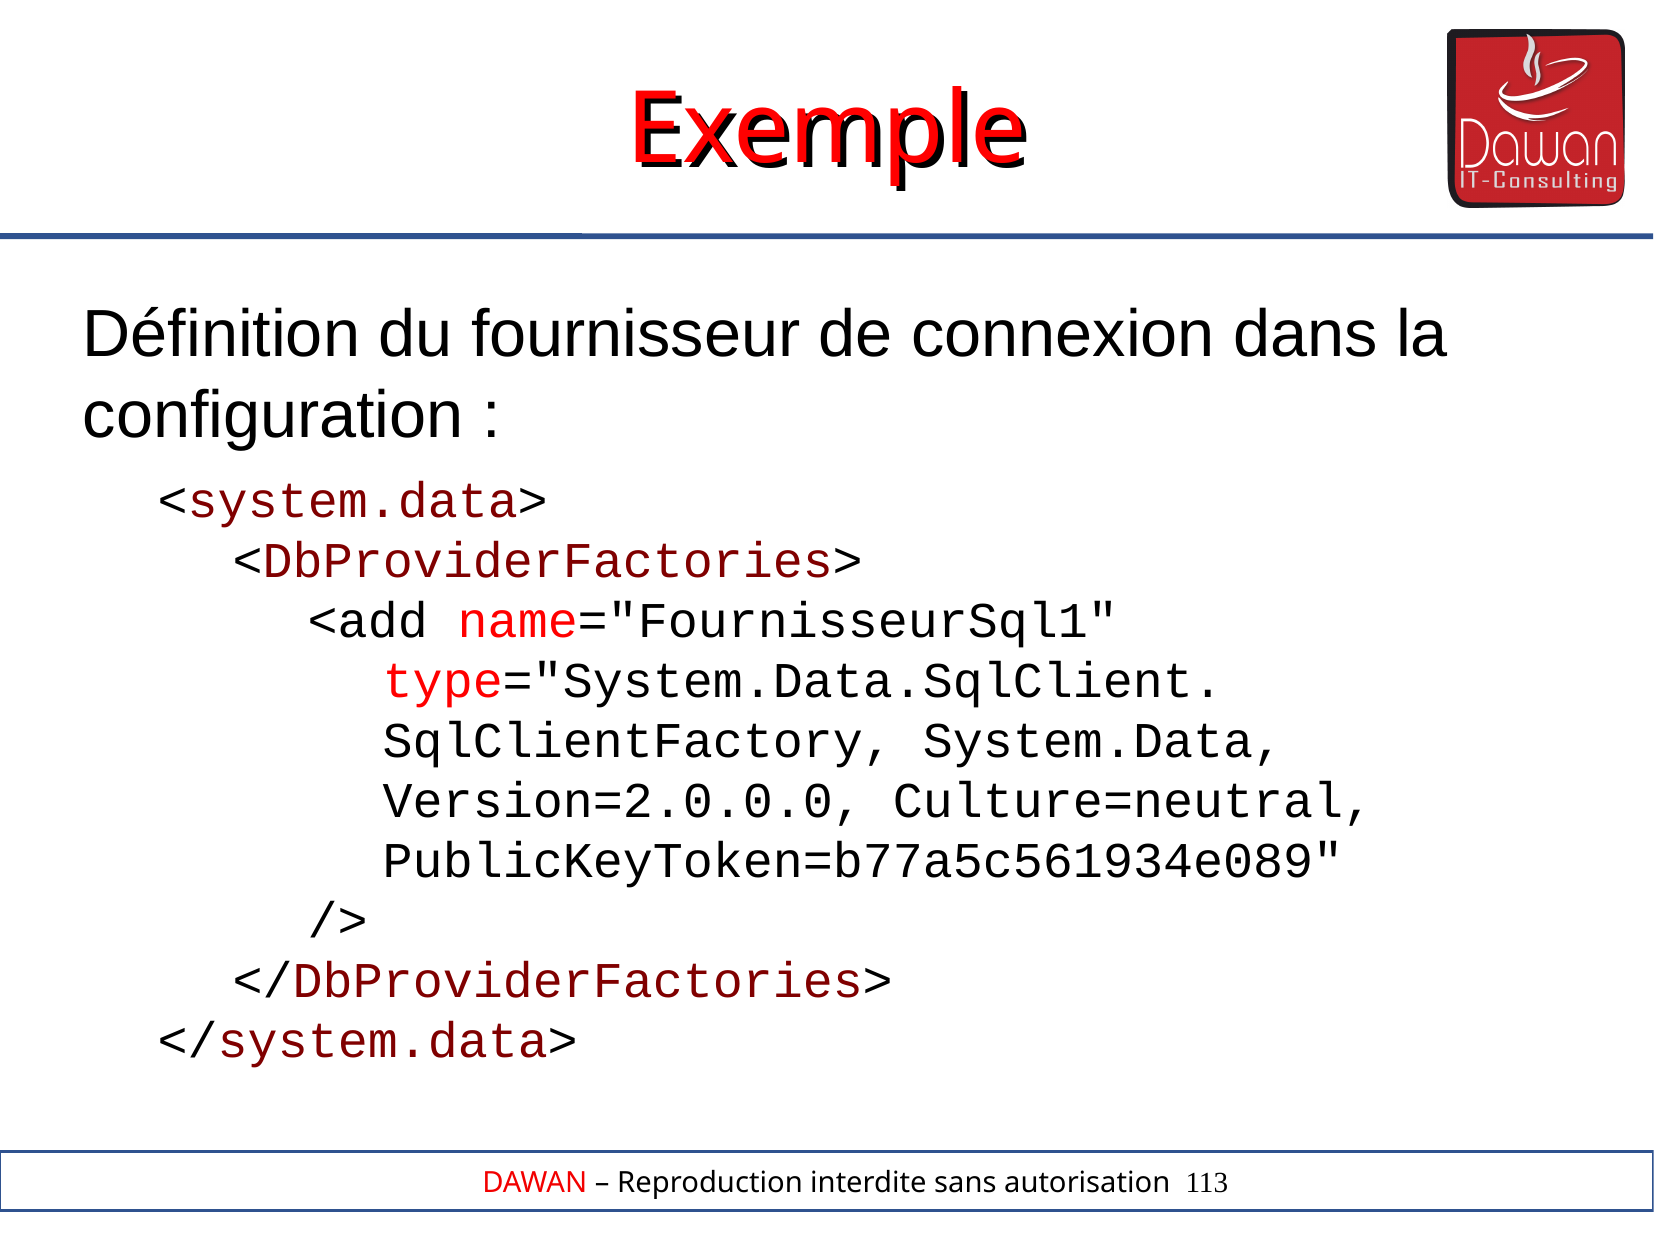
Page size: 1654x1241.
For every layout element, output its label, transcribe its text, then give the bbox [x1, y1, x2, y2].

list Définition du fournisseur de connexion dans la configuration : <system.data> <DbProviderFactories> <add name="FournisseurSql1" type="System.Data.SqlClient. SqlClientFactory, System.Data, Version=2.0.0.0, Culture=neutral, PublicKeyToken=b77a5c561934e089" /> </DbProviderFactories> </system.data> [82, 290, 1571, 1109]
title Exemple [82, 8, 1571, 237]
text_box [1185, 1163, 1565, 1228]
